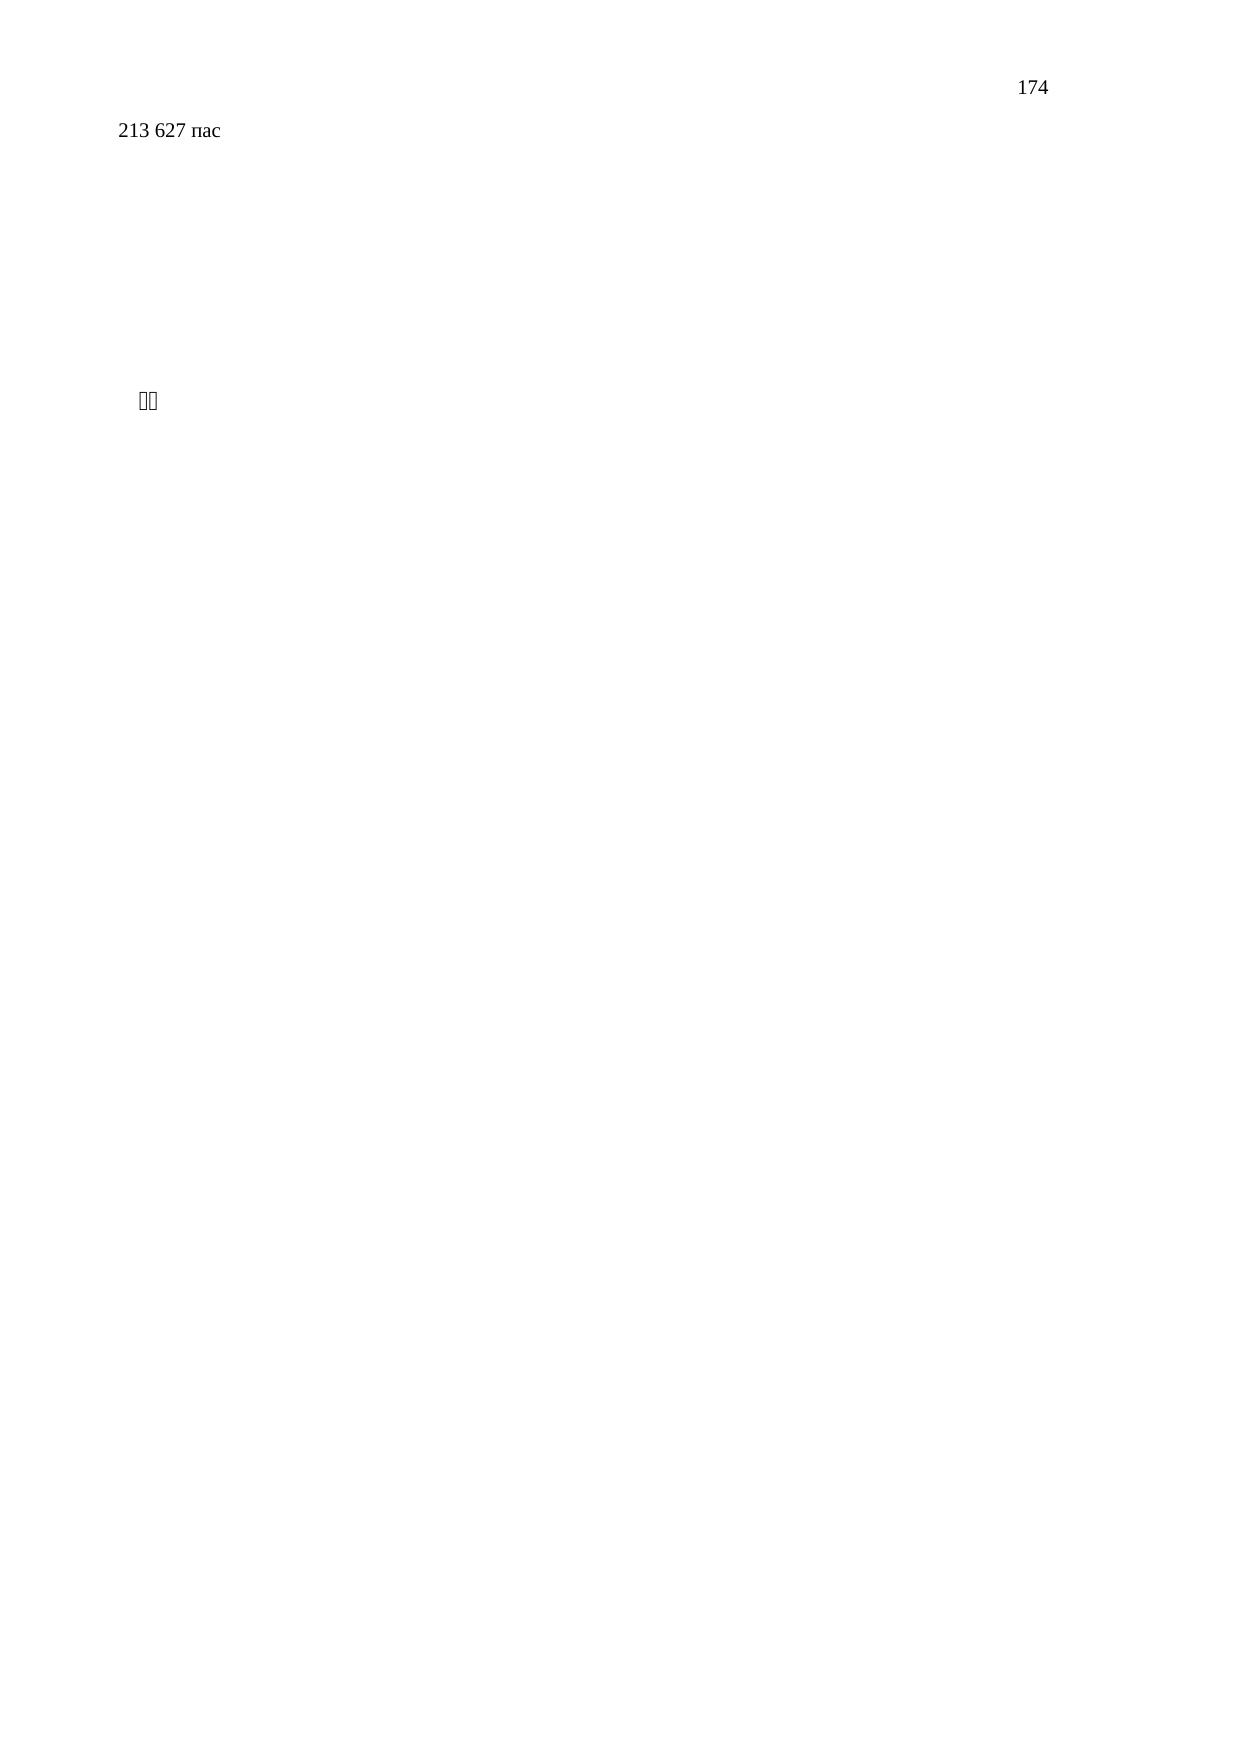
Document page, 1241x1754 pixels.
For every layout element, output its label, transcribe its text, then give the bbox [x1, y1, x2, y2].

text  [118, 391, 1058, 416]
text 213 627 пас [118, 118, 1048, 142]
